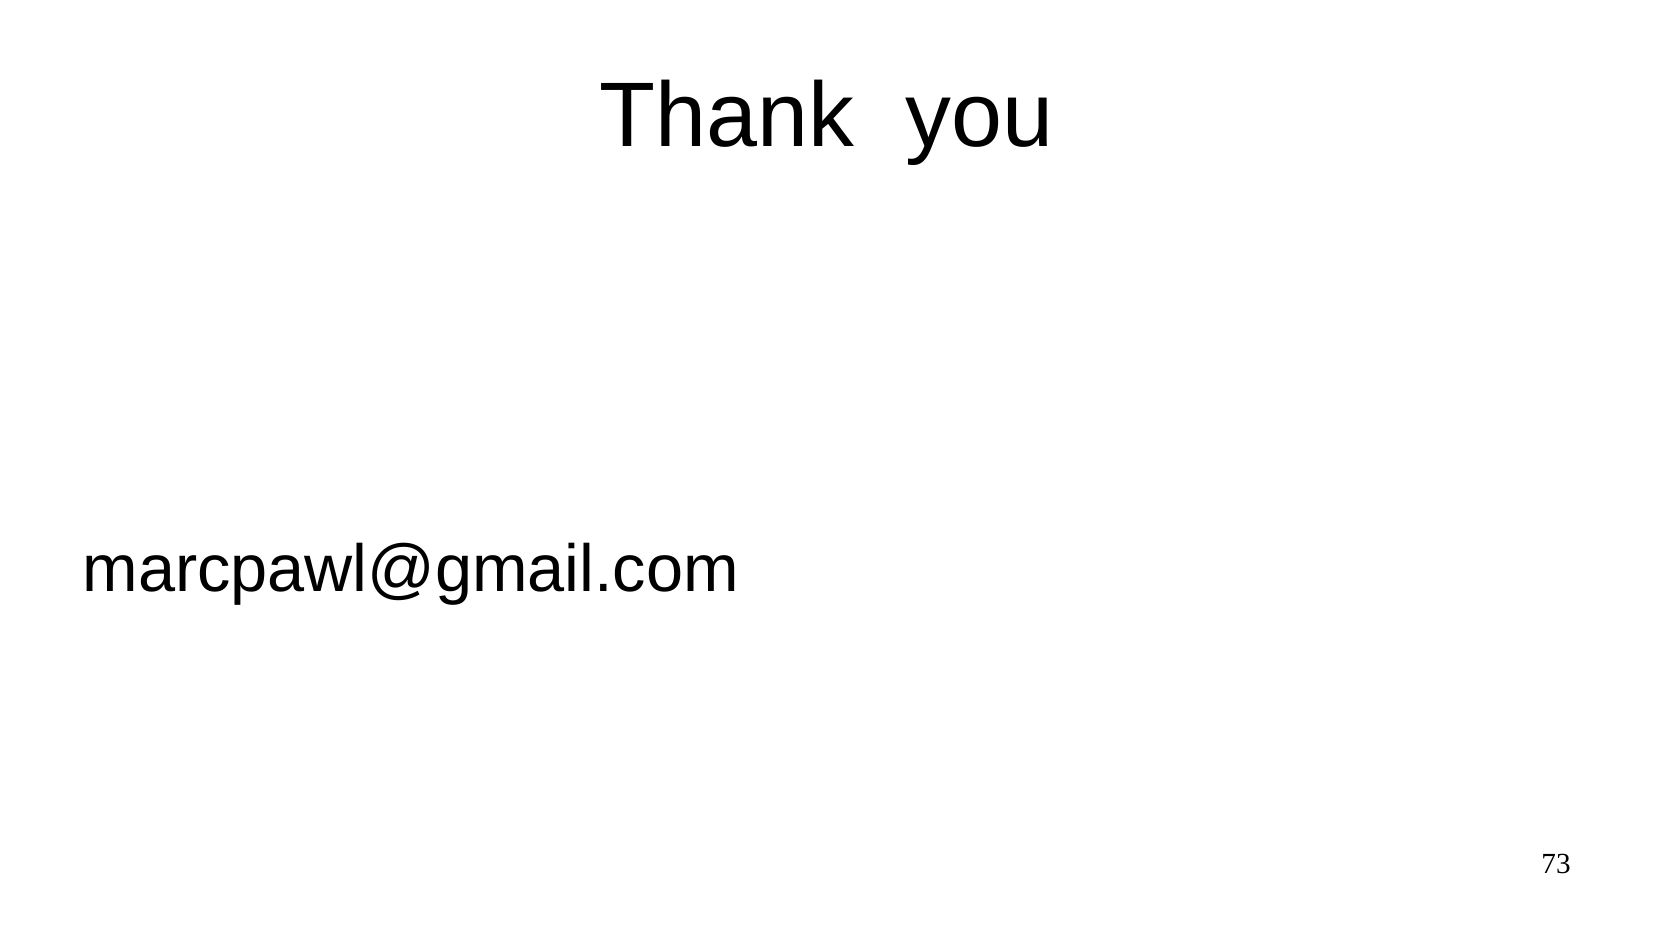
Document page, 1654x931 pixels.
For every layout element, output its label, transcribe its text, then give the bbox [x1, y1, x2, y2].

title Thank you [82, 37, 1571, 193]
list marcpawl@gmail.com [82, 217, 1571, 758]
